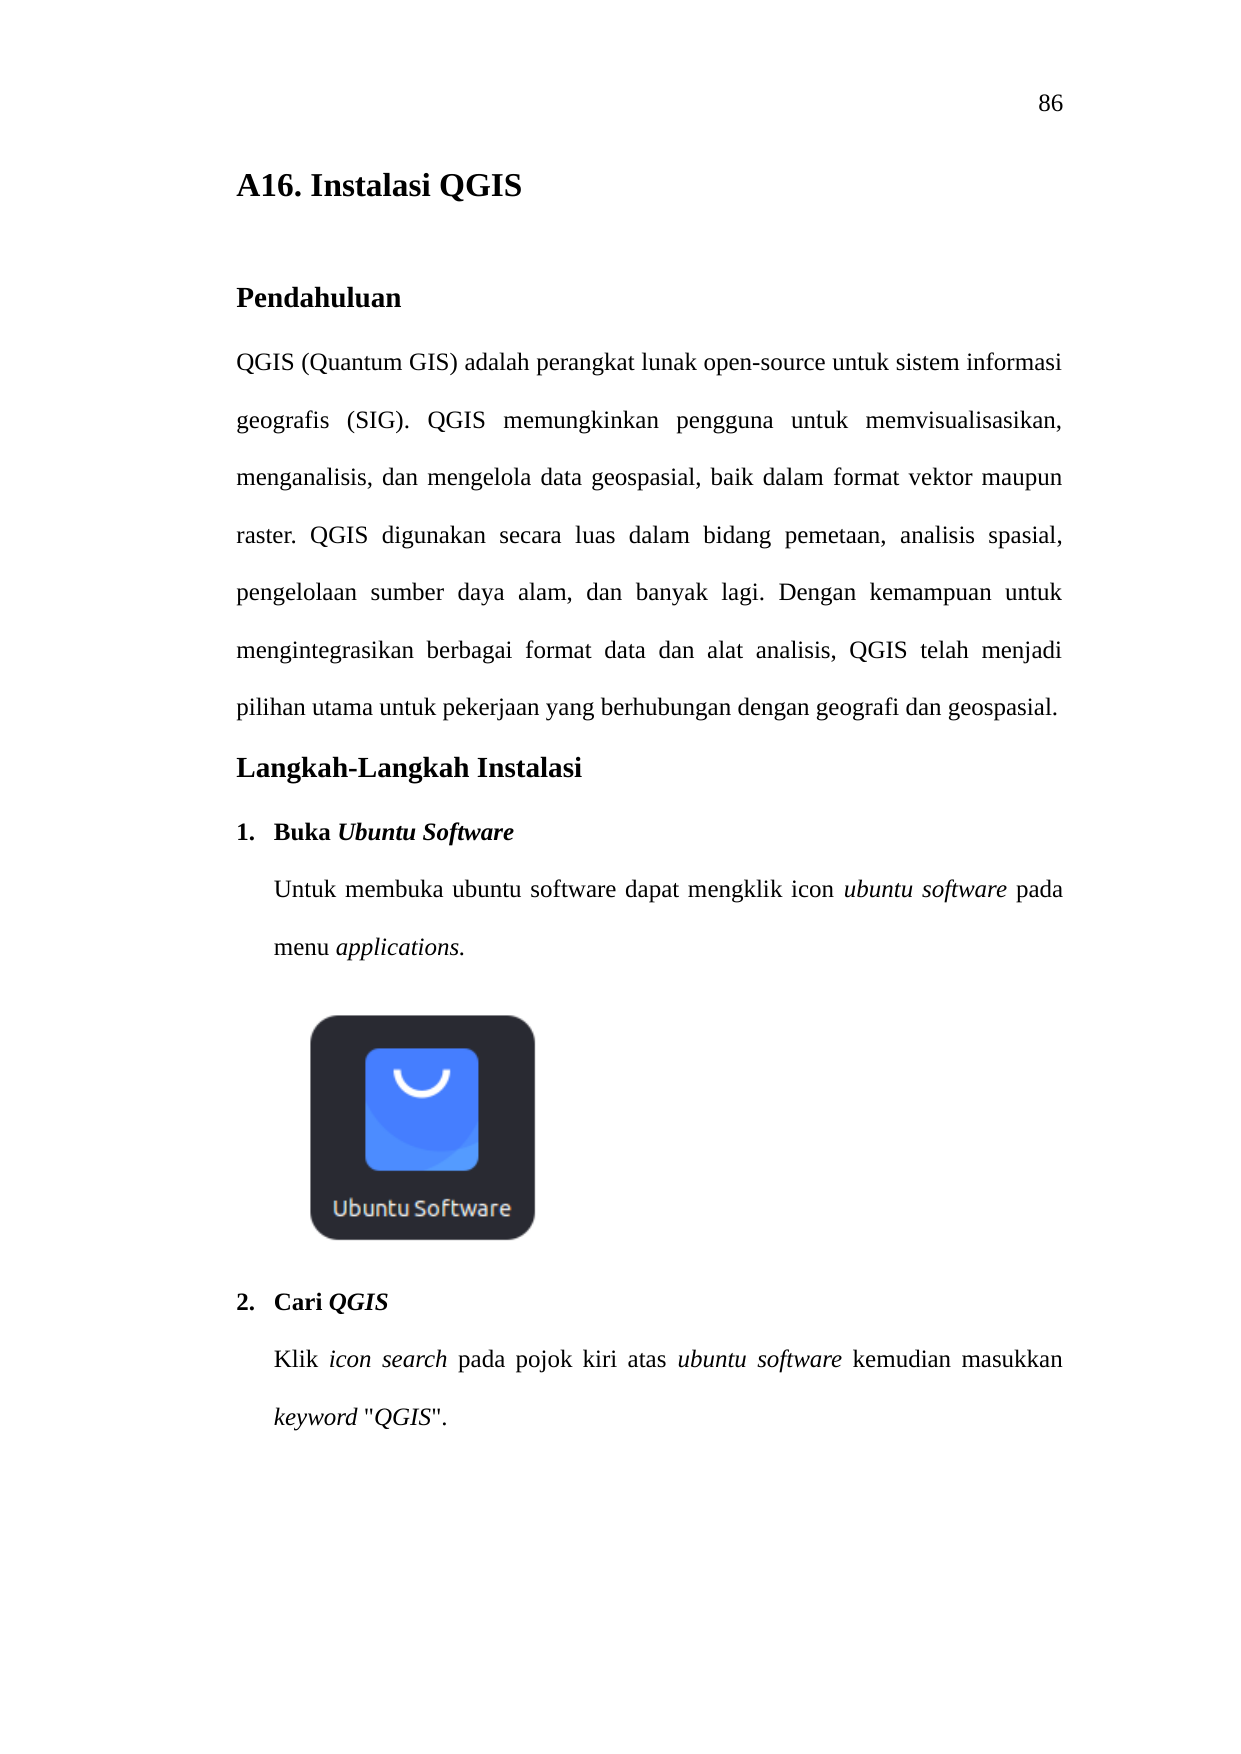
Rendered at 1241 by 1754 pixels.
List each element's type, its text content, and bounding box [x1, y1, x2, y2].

text Langkah-Langkah Instalasi [236, 750, 1063, 783]
text A16. Instalasi QGIS [236, 165, 1063, 204]
text Pendahuluan [236, 280, 1063, 314]
list Untuk membuka ubuntu software dapat mengklik icon ubuntu software pada menu applications. [236, 874, 1063, 961]
text QGIS (Quantum GIS) adalah perangkat lunak open-source untuk sistem informasi geografis (SIG). QGIS memungkinkan pengguna untuk memvisualisasikan, menganalisis, dan mengelola data geospasial, baik dalam format vektor maupun raster. QGIS digunakan secara luas dalam bidang pemetaan, analisis spasial, pengelolaan sumber daya alam, dan banyak lagi. Dengan kemampuan untuk mengintegrasikan berbagai format data dan alat analisis, QGIS telah menjadi pilihan utama untuk pekerjaan yang berhubungan dengan geografi dan geospasial. [236, 347, 1063, 721]
picture [273, 989, 576, 1259]
list Buka Ubuntu Software [236, 817, 1063, 846]
list Cari QGIS [236, 1287, 1063, 1316]
list Klik icon search pada pojok kiri atas ubuntu software kemudian masukkan keyword "QGIS". [236, 1344, 1063, 1431]
